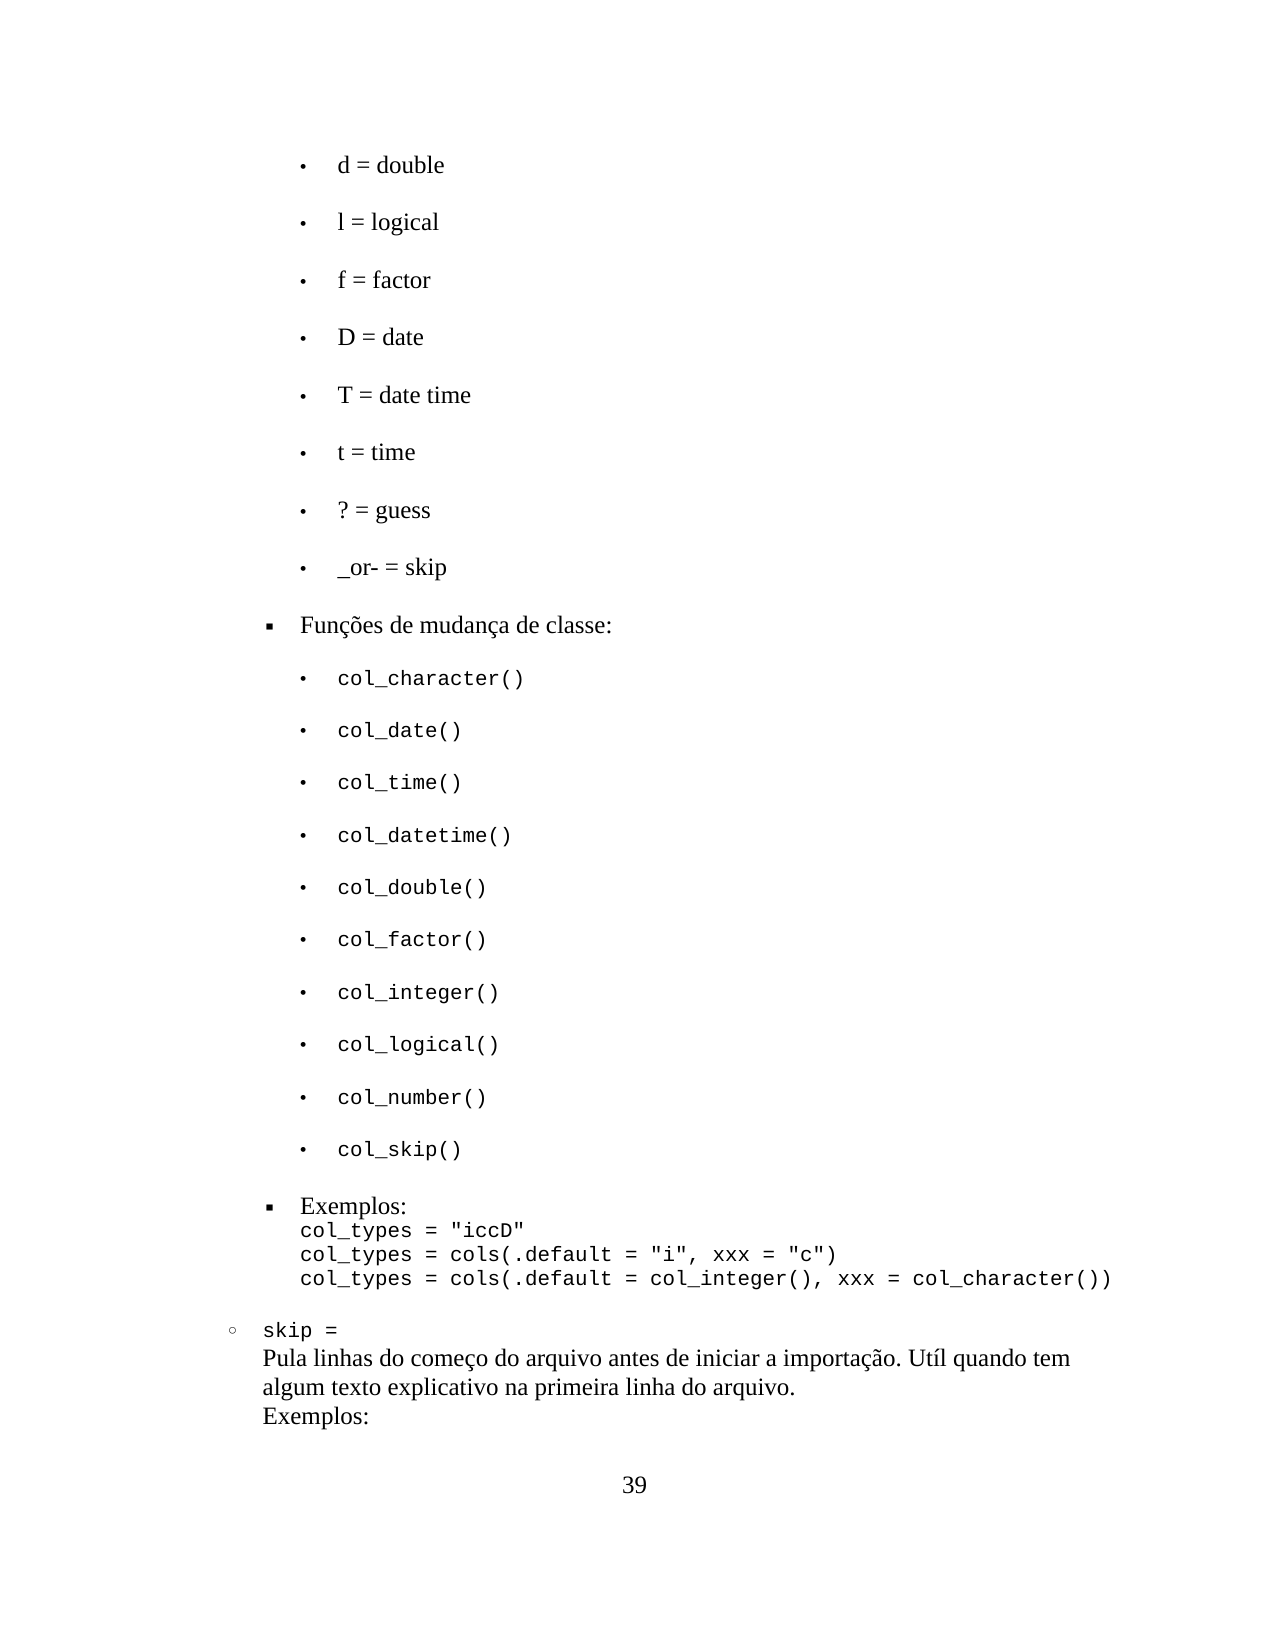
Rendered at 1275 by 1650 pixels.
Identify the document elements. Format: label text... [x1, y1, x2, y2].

list ? = guess [300, 495, 1125, 552]
list col_skip() [300, 1139, 1125, 1191]
list Funções de mudança de classe: [262, 610, 1125, 667]
list Exemplos: col_types = "iccD" col_types = cols(.default = "i", xxx = "c") col_types = cols(.default = col_integer(), xxx = col_character()) [262, 1191, 1125, 1320]
list T = date time [300, 380, 1125, 437]
list f = factor [300, 265, 1125, 322]
list col_integer() [300, 982, 1125, 1034]
list col_logical() [300, 1034, 1125, 1087]
list D = date [300, 322, 1125, 380]
list col_character() [300, 667, 1125, 720]
list col_time() [300, 772, 1125, 825]
list skip = Pula linhas do começo do arquivo antes de iniciar a importação. Utíl quando tem algum texto explicativo na primeira linha do arquivo. Exemplos: [225, 1320, 1125, 1430]
list l = logical [300, 207, 1125, 265]
list t = time [300, 437, 1125, 495]
list col_date() [300, 720, 1125, 772]
list d = double [300, 150, 1125, 207]
list col_datetime() [300, 825, 1125, 877]
list col_double() [300, 877, 1125, 929]
list col_factor() [300, 929, 1125, 982]
list col_number() [300, 1087, 1125, 1139]
list _or- = skip [300, 552, 1125, 610]
